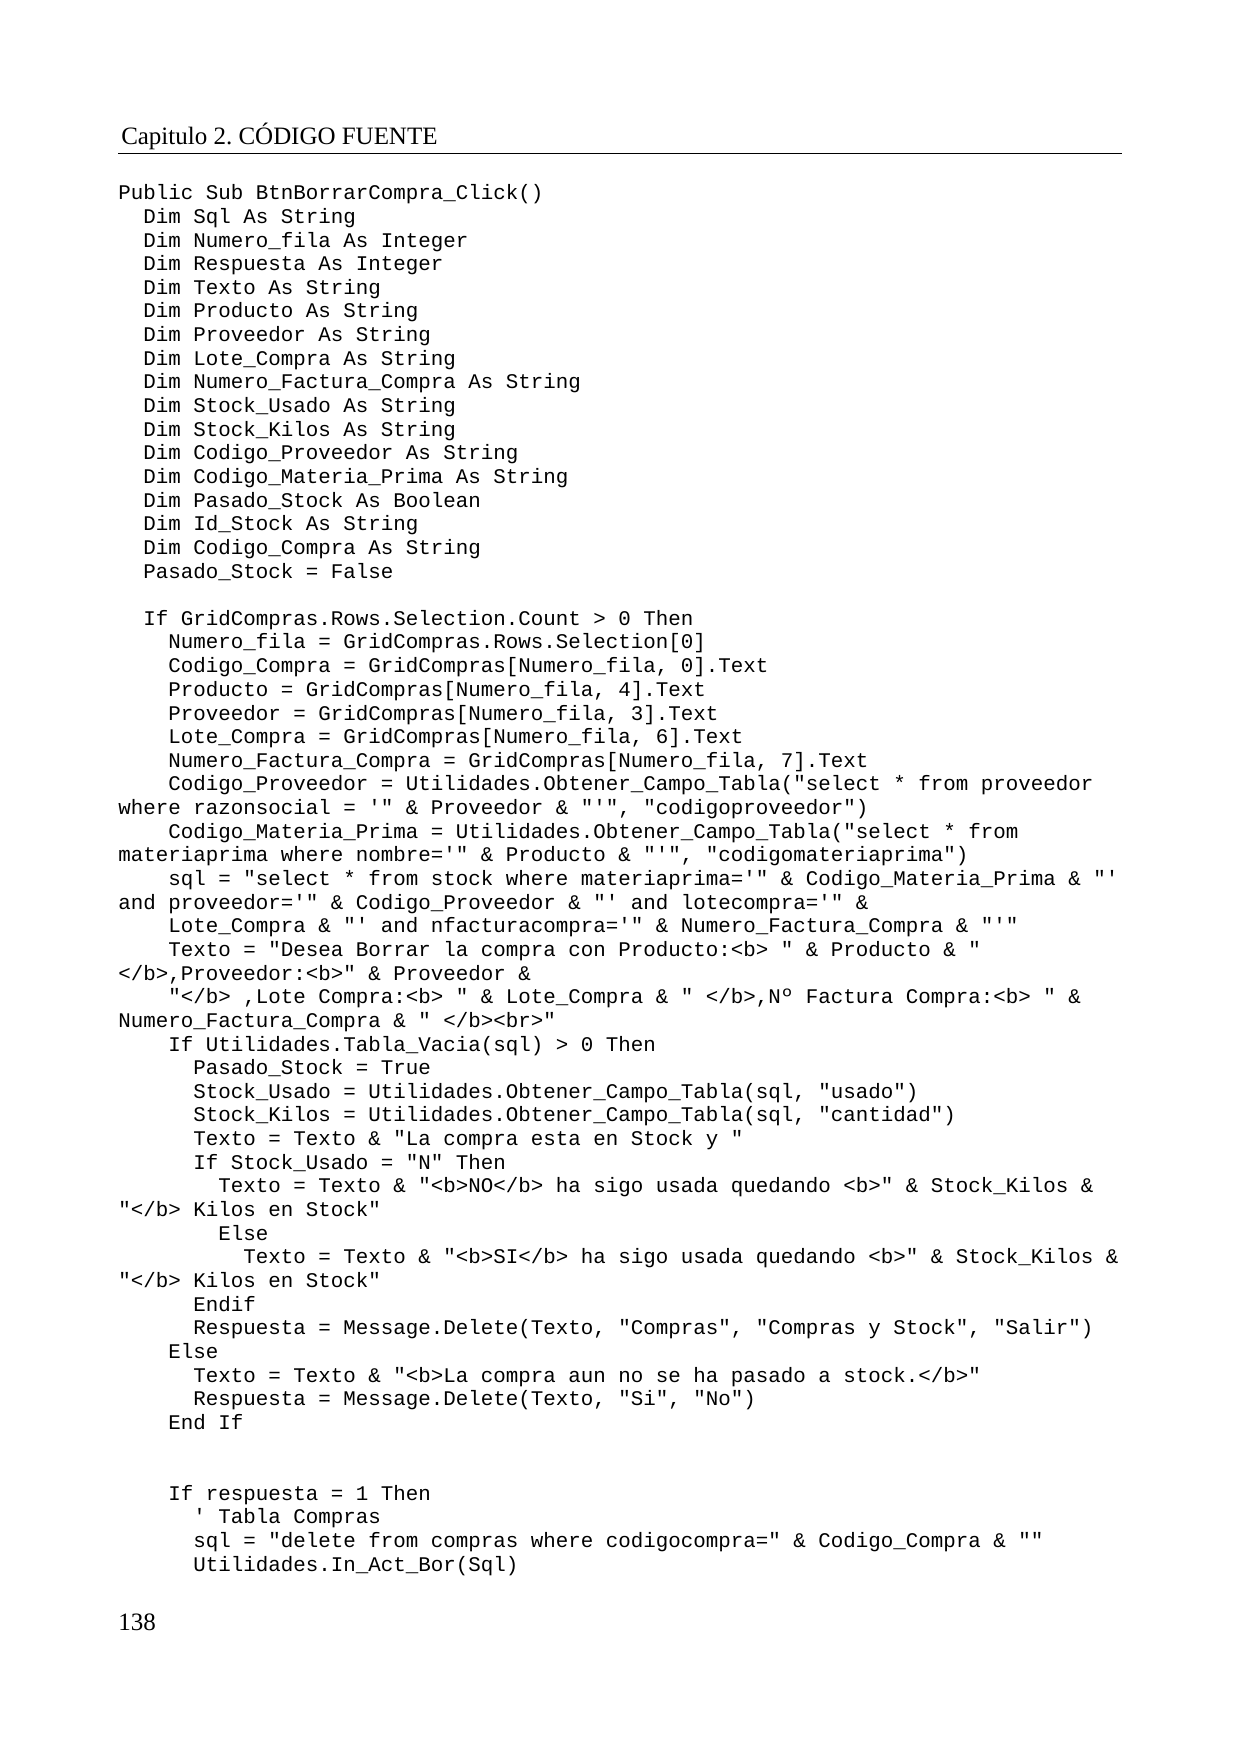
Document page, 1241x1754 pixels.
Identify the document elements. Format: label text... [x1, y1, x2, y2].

text If respuesta = 1 Then [118, 1483, 1122, 1506]
text Numero_Factura_Compra = GridCompras[Numero_fila, 7].Text [118, 750, 1122, 773]
text Else [118, 1223, 1122, 1246]
text sql = "delete from compras where codigocompra=" & Codigo_Compra & "" [118, 1530, 1122, 1554]
text Dim Producto As String [118, 301, 1122, 324]
text Respuesta = Message.Delete(Texto, "Compras", "Compras y Stock", "Salir") [118, 1317, 1122, 1341]
text Dim Stock_Kilos As String [118, 419, 1122, 442]
text Texto = Texto & "<b>La compra aun no se ha pasado a stock.</b>" [118, 1364, 1122, 1388]
text Dim Sql As String [118, 206, 1122, 229]
text Utilidades.In_Act_Bor(Sql) [118, 1554, 1122, 1577]
text Dim Pasado_Stock As Boolean [118, 490, 1122, 513]
text Texto = Texto & "La compra esta en Stock y " [118, 1128, 1122, 1152]
text End If [118, 1412, 1122, 1436]
text Lote_Compra = GridCompras[Numero_fila, 6].Text [118, 726, 1122, 750]
text Numero_fila = GridCompras.Rows.Selection[0] [118, 632, 1122, 655]
text Dim Numero_Factura_Compra As String [118, 371, 1122, 395]
text "</b> ,Lote Compra:<b> " & Lote_Compra & " </b>,Nº Factura Compra:<b> " & Numero_Factura_Compra & " </b><br>" [118, 986, 1122, 1033]
text Stock_Usado = Utilidades.Obtener_Campo_Tabla(sql, "usado") [118, 1081, 1122, 1104]
text Producto = GridCompras[Numero_fila, 4].Text [118, 679, 1122, 702]
text Texto = Texto & "<b>SI</b> ha sigo usada quedando <b>" & Stock_Kilos & "</b> Kilos en Stock" [118, 1246, 1122, 1294]
text If GridCompras.Rows.Selection.Count > 0 Then [118, 608, 1122, 632]
text If Stock_Usado = "N" Then [118, 1152, 1122, 1175]
text If Utilidades.Tabla_Vacia(sql) > 0 Then [118, 1033, 1122, 1057]
text Else [118, 1341, 1122, 1364]
text Dim Lote_Compra As String [118, 348, 1122, 371]
text Dim Id_Stock As String [118, 513, 1122, 537]
text Respuesta = Message.Delete(Texto, "Si", "No") [118, 1388, 1122, 1412]
text ' Tabla Compras [118, 1506, 1122, 1530]
text Dim Codigo_Materia_Prima As String [118, 466, 1122, 490]
text Texto = "Desea Borrar la compra con Producto:<b> " & Producto & " </b>,Proveedor:<b>" & Proveedor & [118, 939, 1122, 986]
text Codigo_Compra = GridCompras[Numero_fila, 0].Text [118, 655, 1122, 679]
text Endif [118, 1294, 1122, 1317]
text Codigo_Materia_Prima = Utilidades.Obtener_Campo_Tabla("select * from materiaprima where nombre='" & Producto & "'", "codigomateriaprima") [118, 821, 1122, 868]
text Stock_Kilos = Utilidades.Obtener_Campo_Tabla(sql, "cantidad") [118, 1104, 1122, 1128]
text Lote_Compra & "' and nfacturacompra='" & Numero_Factura_Compra & "'" [118, 915, 1122, 939]
text Pasado_Stock = True [118, 1057, 1122, 1081]
text Texto = Texto & "<b>NO</b> ha sigo usada quedando <b>" & Stock_Kilos & "</b> Kilos en Stock" [118, 1175, 1122, 1223]
text Dim Numero_fila As Integer [118, 229, 1122, 253]
text sql = "select * from stock where materiaprima='" & Codigo_Materia_Prima & "' and proveedor='" & Codigo_Proveedor & "' and lotecompra='" & [118, 868, 1122, 915]
text Codigo_Proveedor = Utilidades.Obtener_Campo_Tabla("select * from proveedor where razonsocial = '" & Proveedor & "'", "codigoproveedor") [118, 773, 1122, 821]
text Pasado_Stock = False [118, 561, 1122, 584]
text Dim Proveedor As String [118, 324, 1122, 348]
text Dim Texto As String [118, 277, 1122, 301]
text Proveedor = GridCompras[Numero_fila, 3].Text [118, 702, 1122, 726]
text Dim Codigo_Proveedor As String [118, 442, 1122, 466]
text Public Sub BtnBorrarCompra_Click() [118, 182, 1122, 206]
text Dim Codigo_Compra As String [118, 537, 1122, 561]
text Dim Respuesta As Integer [118, 253, 1122, 277]
text Dim Stock_Usado As String [118, 395, 1122, 419]
